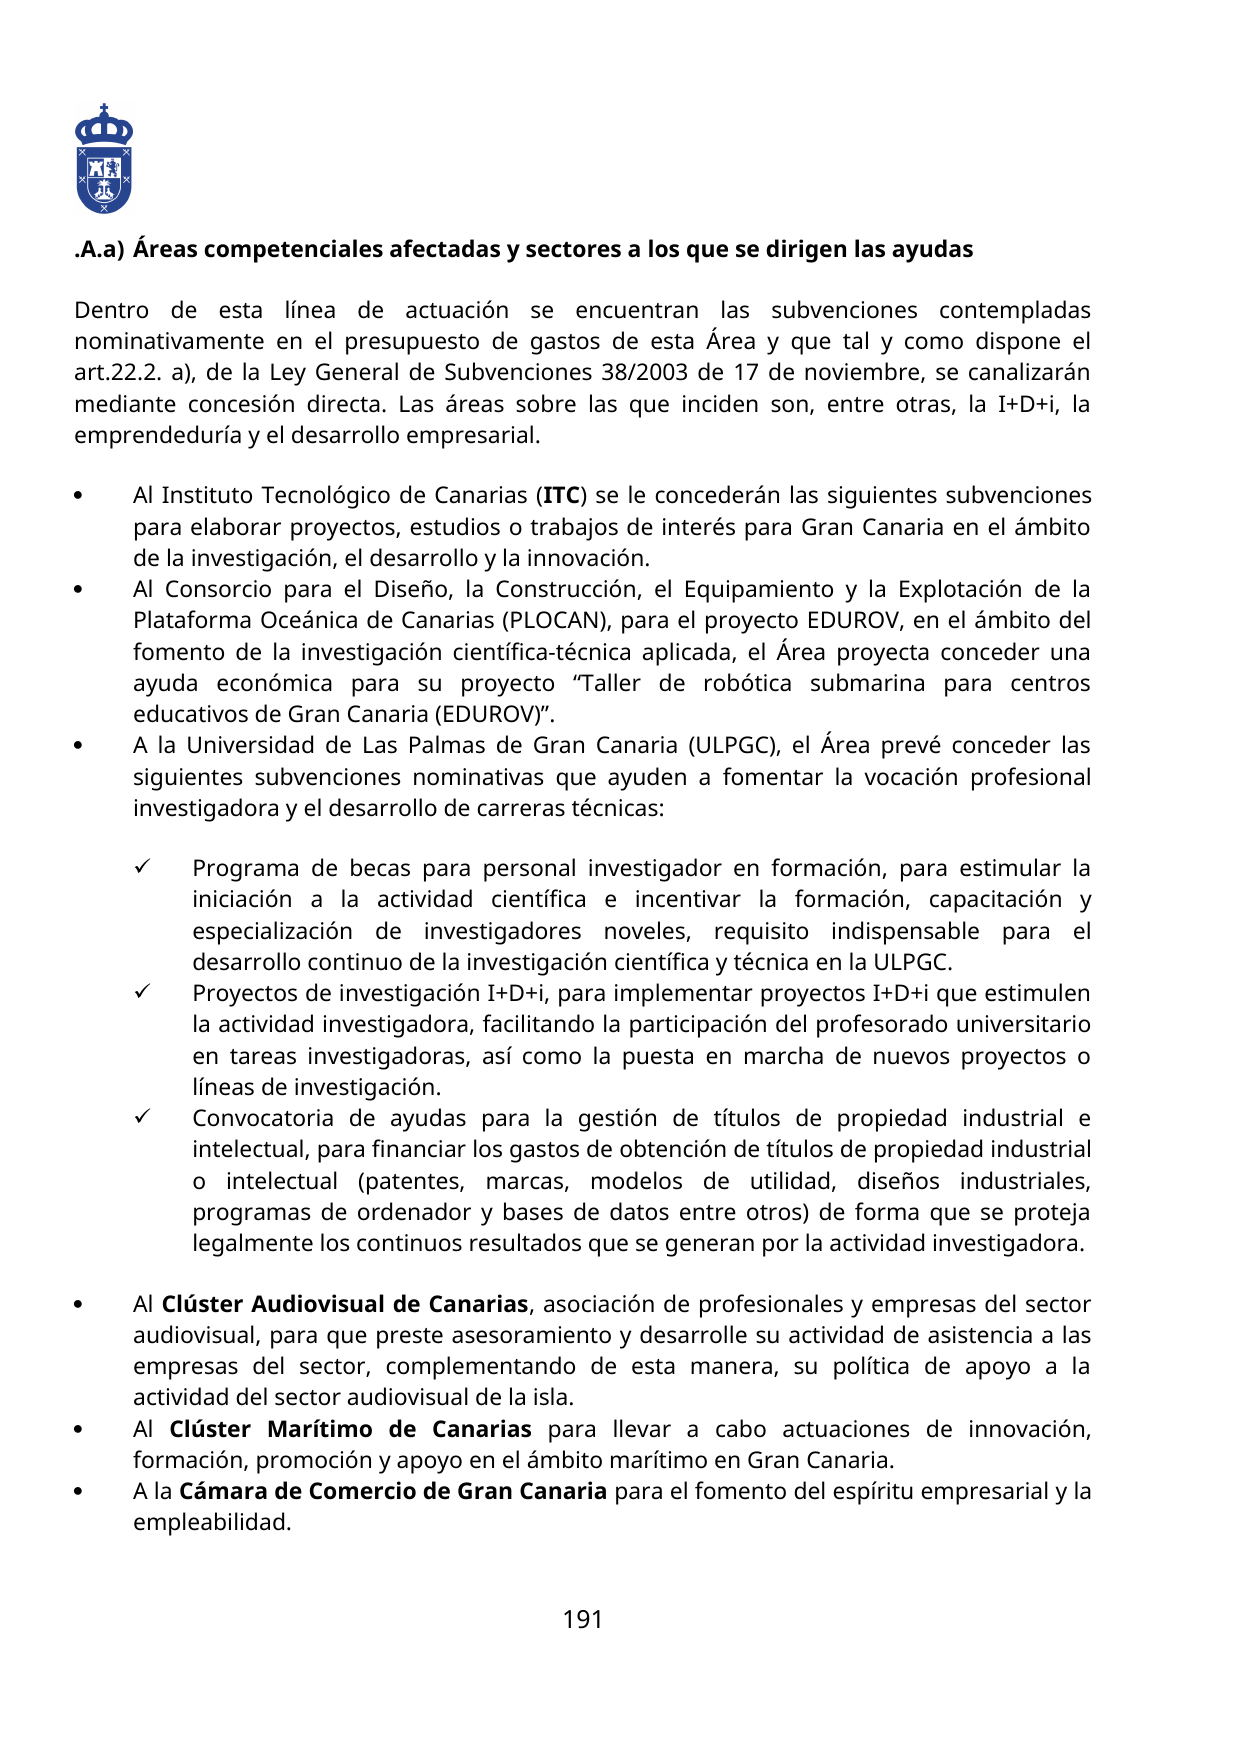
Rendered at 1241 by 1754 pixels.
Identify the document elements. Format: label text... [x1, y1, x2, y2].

list Programa de becas para personal investigador en formación, para estimular la iniciación a la actividad científica e incentivar la formación, capacitación y especialización de investigadores noveles, requisito indispensable para el desarrollo continuo de la investigación científica y técnica en la ULPGC. [133, 852, 1092, 977]
list Al Instituto Tecnológico de Canarias (ITC) se le concederán las siguientes subvenciones para elaborar proyectos, estudios o trabajos de interés para Gran Canaria en el ámbito de la investigación, el desarrollo y la innovación. [74, 479, 1092, 573]
list Proyectos de investigación I+D+i, para implementar proyectos I+D+i que estimulen la actividad investigadora, facilitando la participación del profesorado universitario en tareas investigadoras, así como la puesta en marcha de nuevos proyectos o líneas de investigación. [133, 977, 1092, 1102]
picture [73, 102, 137, 215]
list Convocatoria de ayudas para la gestión de títulos de propiedad industrial e intelectual, para financiar los gastos de obtención de títulos de propiedad industrial o intelectual (patentes, marcas, modelos de utilidad, diseños industriales, programas de ordenador y bases de datos entre otros) de forma que se proteja legalmente los continuos resultados que se generan por la actividad investigadora. [133, 1102, 1092, 1258]
list Al Clúster Audiovisual de Canarias, asociación de profesionales y empresas del sector audiovisual, para que preste asesoramiento y desarrolle su actividad de asistencia a las empresas del sector, complementando de esta manera, su política de apoyo a la actividad del sector audiovisual de la isla. [74, 1287, 1092, 1412]
list Áreas competenciales afectadas y sectores a los que se dirigen las ayudas [74, 233, 1092, 264]
list Al Consorcio para el Diseño, la Construcción, el Equipamiento y la Explotación de la Plataforma Oceánica de Canarias (PLOCAN), para el proyecto EDUROV, en el ámbito del fomento de la investigación científica-técnica aplicada, el Área proyecta conceder una ayuda económica para su proyecto “Taller de robótica submarina para centros educativos de Gran Canaria (EDUROV)”. [74, 573, 1092, 729]
text Dentro de esta línea de actuación se encuentran las subvenciones contempladas nominativamente en el presupuesto de gastos de esta Área y que tal y como dispone el art.22.2. a), de la Ley General de Subvenciones 38/2003 de 17 de noviembre, se canalizarán mediante concesión directa. Las áreas sobre las que inciden son, entre otras, la I+D+i, la emprendeduría y el desarrollo empresarial. [74, 294, 1092, 450]
list A la Universidad de Las Palmas de Gran Canaria (ULPGC), el Área prevé conceder las siguientes subvenciones nominativas que ayuden a fomentar la vocación profesional investigadora y el desarrollo de carreras técnicas: [74, 729, 1092, 823]
list Al Clúster Marítimo de Canarias para llevar a cabo actuaciones de innovación, formación, promoción y apoyo en el ámbito marítimo en Gran Canaria. [74, 1412, 1092, 1475]
list A la Cámara de Comercio de Gran Canaria para el fomento del espíritu empresarial y la empleabilidad. [74, 1475, 1092, 1537]
